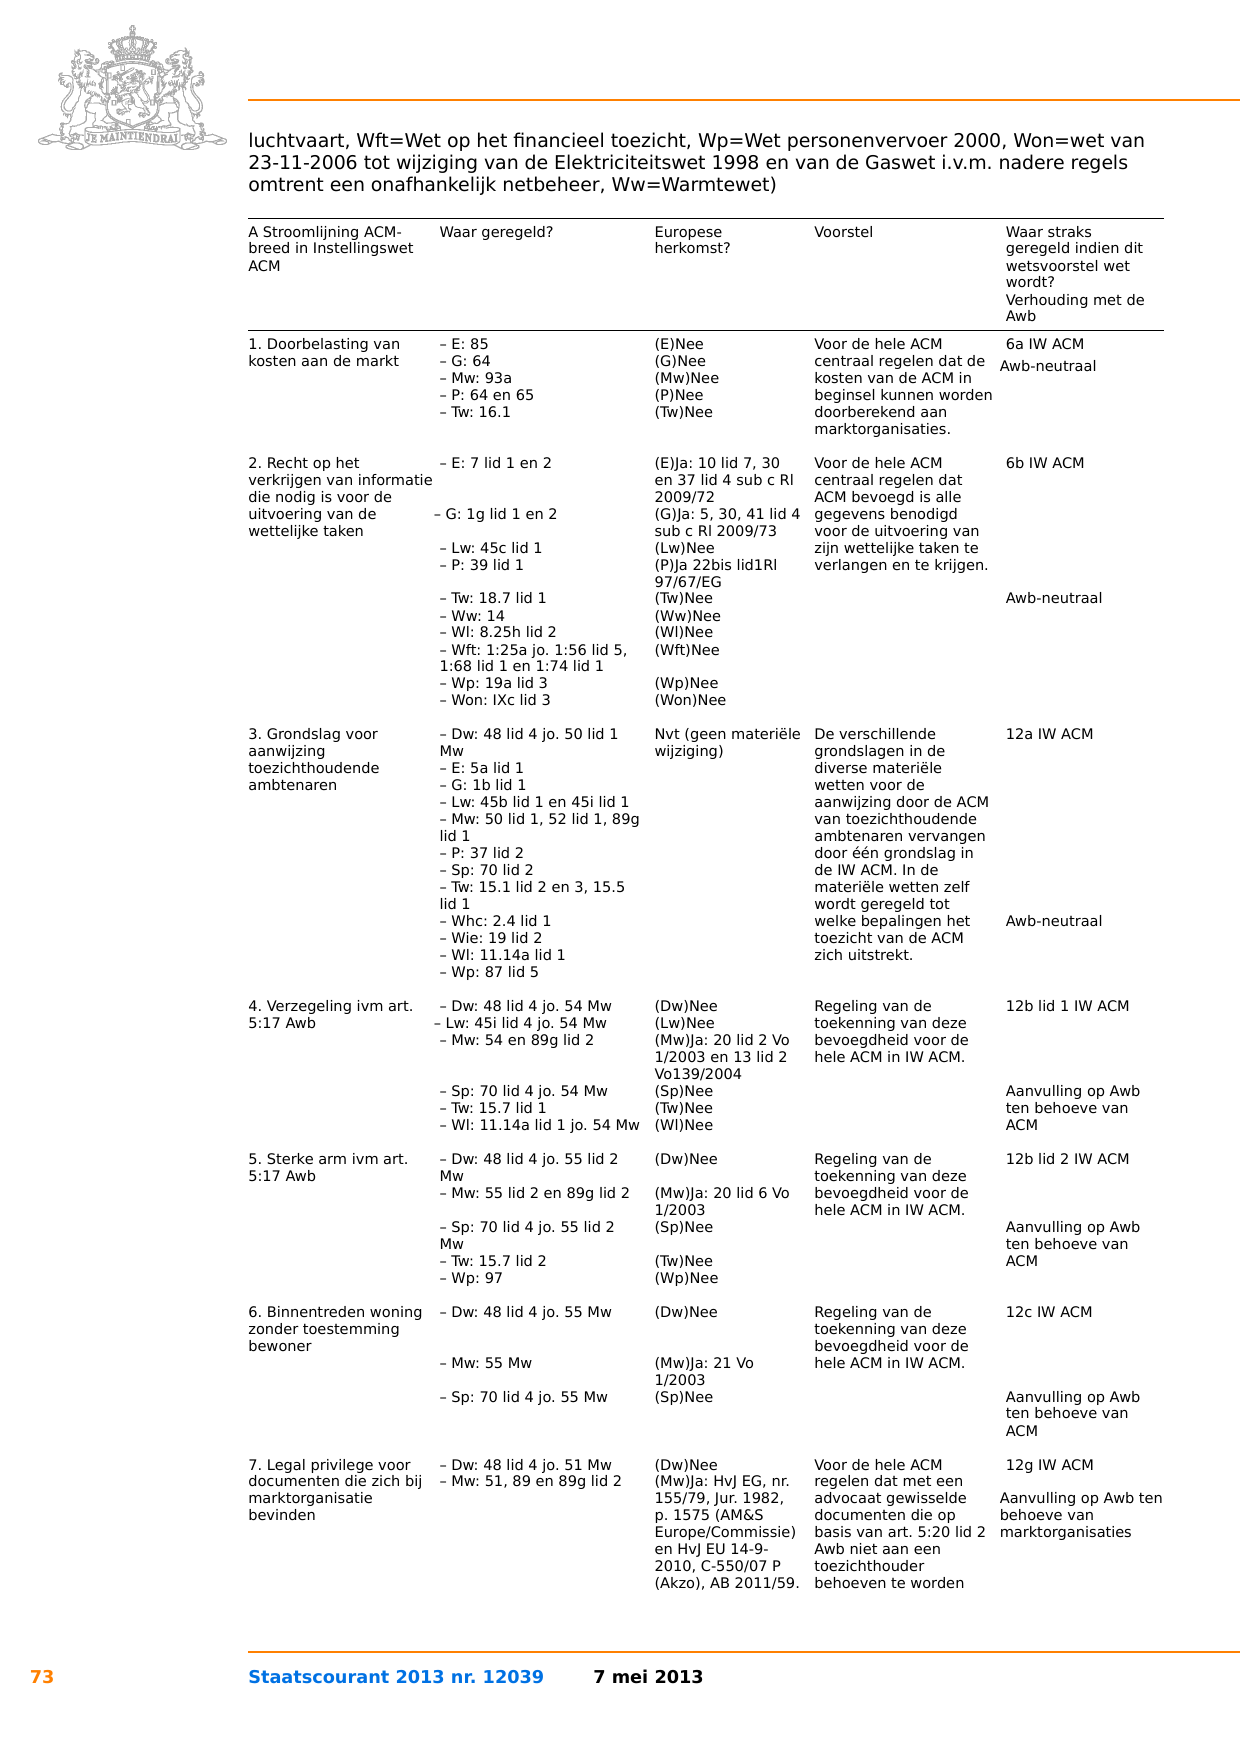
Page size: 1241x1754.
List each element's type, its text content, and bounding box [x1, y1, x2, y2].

table_cell [248, 1270, 433, 1287]
table_cell – Sp: 70 lid 4 jo. 54 Mw [434, 1083, 648, 1100]
table_cell (Dw)Nee [649, 998, 808, 1015]
table_cell [248, 675, 433, 692]
table_cell [248, 692, 433, 709]
table_cell [1000, 692, 1163, 709]
table_cell – Tw: 15.7 lid 2 [434, 1253, 648, 1269]
table_cell [1000, 1355, 1163, 1388]
table_cell (E)Ja: 10 lid 7, 30 en 37 lid 4 sub c Rl 2009/72 [649, 455, 808, 506]
table_cell 6b IW ACM [1000, 455, 1163, 506]
table_cell [649, 438, 808, 454]
table_cell [248, 1117, 433, 1134]
table_cell (Mw)Ja: 20 lid 6 Vo 1/2003 [649, 1185, 808, 1219]
table_cell [248, 590, 433, 607]
table_cell – Mw: 55 lid 2 en 89g lid 2 [434, 1185, 648, 1219]
table_cell [1000, 1015, 1163, 1032]
table_cell [1000, 1439, 1163, 1456]
table_cell 4. Verzegeling ivm art. 5:17 Awb [248, 998, 433, 1032]
table_cell Awb-neutraal [1000, 590, 1163, 607]
table_cell – Sp: 70 lid 4 jo. 55 Mw [434, 1389, 648, 1439]
table_cell [649, 709, 808, 726]
table_cell [808, 1253, 999, 1269]
table_cell 12b lid 2 IW ACM [1000, 1151, 1163, 1185]
table_cell 12b lid 1 IW ACM [1000, 998, 1163, 1015]
table_cell 6a IW ACM [1000, 331, 1163, 353]
table_cell [1000, 675, 1163, 692]
table_cell [1000, 506, 1163, 539]
table_cell [1000, 1185, 1163, 1219]
table_header A Stroomlijning ACM-breed in Instellingswet ACM [248, 219, 433, 330]
table_cell [248, 608, 433, 624]
table_cell [808, 590, 999, 607]
table_cell [248, 1287, 433, 1303]
table_cell [248, 1253, 433, 1269]
table_header Waar geregeld? [434, 219, 648, 330]
table_cell Regeling van de toekenning van deze bevoegdheid voor de hele ACM in IW ACM. [808, 1304, 999, 1388]
table_cell [1000, 641, 1163, 675]
table_cell – Tw: 15.7 lid 1 [434, 1100, 648, 1117]
table_cell (Tw)Nee [649, 590, 808, 607]
table_cell – Wp: 97 [434, 1270, 648, 1287]
table_cell (P)Ja 22bis lid1Rl 97/67/EG [649, 556, 808, 590]
table_cell (Wp)Nee [649, 1270, 808, 1287]
table_cell [808, 438, 999, 454]
table_cell – Ww: 14 [434, 608, 648, 624]
table_cell (Tw)Nee [649, 1100, 808, 1117]
table_cell [248, 1439, 433, 1456]
table_cell (Mw)Ja: 21 Vo 1/2003 [649, 1355, 808, 1388]
table_cell [649, 1134, 808, 1151]
table_cell [434, 1287, 648, 1303]
table_cell – Lw: 45i lid 4 jo. 54 Mw [434, 1015, 648, 1032]
table_cell – Won: IXc lid 3 [434, 692, 648, 709]
table_cell (Wp)Nee [649, 675, 808, 692]
table_cell (Lw)Nee [649, 540, 808, 556]
table_cell – Wl: 11.14a lid 1 jo. 54 Mw [434, 1117, 648, 1134]
table_cell 12c IW ACM [1000, 1304, 1163, 1321]
table_cell [1000, 709, 1163, 726]
table_cell [248, 1219, 433, 1253]
table_cell [808, 1100, 999, 1117]
table_cell [1000, 608, 1163, 624]
table_cell 7. Legal privilege voor documenten die zich bij marktorganisatie bevinden [248, 1456, 433, 1592]
table_cell [808, 1117, 999, 1134]
table_cell – Whc: 2.4 lid 1 – Wie: 19 lid 2 – Wl: 11.14a lid 1 – Wp: 87 lid 5 [434, 913, 648, 981]
table_cell 12g IW ACM [1000, 1456, 1163, 1473]
table_cell [248, 540, 433, 556]
table_cell [1000, 1134, 1163, 1151]
table_cell 2. Recht op het verkrijgen van informatie die nodig is voor de uitvoering van de wettelijke taken [248, 455, 433, 539]
table_cell [434, 981, 648, 998]
table_cell [1000, 1321, 1163, 1354]
table_cell [434, 1439, 648, 1456]
table_cell 12a IW ACM [1000, 726, 1163, 913]
table_cell – E: 7 lid 1 en 2 [434, 455, 648, 506]
table_cell Regeling van de toekenning van deze bevoegdheid voor de hele ACM in IW ACM. [808, 1151, 999, 1219]
table_cell – Tw: 18.7 lid 1 [434, 590, 648, 607]
table_header Waar straks geregeld indien dit wetsvoorstel wet wordt? Verhouding met de Awb [1000, 219, 1163, 330]
table_cell (Wft)Nee [649, 641, 808, 675]
table_cell [808, 1270, 999, 1287]
table_cell [1000, 556, 1163, 590]
table_cell – Lw: 45c lid 1 [434, 540, 648, 556]
table_cell – E: 85 – G: 64 – Mw: 93a – P: 64 en 65 – Tw: 16.1 [434, 331, 648, 438]
table_cell [808, 1439, 999, 1456]
table_cell [248, 556, 433, 590]
table_cell Voor de hele ACM centraal regelen dat de kosten van de ACM in beginsel kunnen worden doorberekend aan marktorganisaties. [808, 331, 999, 438]
table_cell (Sp)Nee [649, 1083, 808, 1100]
table_cell – P: 39 lid 1 [434, 556, 648, 590]
table_cell [1000, 438, 1163, 454]
table_cell (Wl)Nee [649, 1117, 808, 1134]
table_header Voorstel [808, 219, 999, 330]
table_cell [248, 1389, 433, 1439]
table_cell (Dw)Nee (Mw)Ja: HvJ EG, nr. 155/79, Jur. 1982, p. 1575 (AM&S Europe/Commissie) en HvJ EU 14-9-2010, C-550/07 P (Akzo), AB 2011/59. [649, 1456, 808, 1592]
table_cell – Dw: 48 lid 4 jo. 55 Mw [434, 1304, 648, 1354]
table_cell – Dw: 48 lid 4 jo. 54 Mw [434, 998, 648, 1015]
picture [38, 25, 227, 150]
table_cell Awb-neutraal [1000, 913, 1163, 981]
table_cell (Wl)Nee [649, 624, 808, 641]
table_cell – Sp: 70 lid 4 jo. 55 lid 2 Mw [434, 1219, 648, 1253]
table_cell – Dw: 48 lid 4 jo. 51 Mw – Mw: 51, 89 en 89g lid 2 [434, 1456, 648, 1592]
table_cell [808, 1389, 999, 1439]
table_cell [808, 1134, 999, 1151]
table_cell (Dw)Nee [649, 1151, 808, 1185]
table_cell Aanvulling op Awb ten behoeve van ACM [1000, 1083, 1163, 1134]
table_cell – Dw: 48 lid 4 jo. 55 lid 2 Mw [434, 1151, 648, 1185]
table_cell [808, 1287, 999, 1303]
table_cell [248, 1134, 433, 1151]
table_cell (Sp)Nee [649, 1219, 808, 1253]
table_cell (Lw)Nee [649, 1015, 808, 1032]
table_cell [248, 1355, 433, 1388]
table_cell – Mw: 54 en 89g lid 2 [434, 1032, 648, 1083]
table_cell (G)Ja: 5, 30, 41 lid 4 sub c Rl 2009/73 [649, 506, 808, 539]
table_cell 1. Doorbelasting van kosten aan de markt [248, 331, 433, 438]
table_cell [1000, 1287, 1163, 1303]
table_cell [808, 608, 999, 624]
table_cell [434, 709, 648, 726]
table_cell 5. Sterke arm ivm art. 5:17 Awb [248, 1151, 433, 1185]
table_cell (Ww)Nee [649, 608, 808, 624]
table_cell [434, 438, 648, 454]
table_cell [1000, 624, 1163, 641]
table_cell (Dw)Nee [649, 1304, 808, 1354]
table_cell (Won)Nee [649, 692, 808, 709]
table_cell [808, 981, 999, 998]
table_cell – Dw: 48 lid 4 jo. 50 lid 1 Mw – E: 5a lid 1 – G: 1b lid 1 – Lw: 45b lid 1 en 45i lid 1 – Mw: 50 lid 1, 52 lid 1, 89g lid 1 – P: 37 lid 2 – Sp: 70 lid 2 – Tw: 15.1 lid 2 en 3, 15.5 lid 1 [434, 726, 648, 913]
text luchtvaart, Wft=Wet op het financieel toezicht, Wp=Wet personenvervoer 2000, Won=wet van 23-11-2006 tot wijziging van de Elektriciteitswet 1998 en van de Gaswet i.v.m. nadere regels omtrent een onafhankelijk netbeheer, Ww=Warmtewet) [248, 130, 1163, 196]
table_cell [248, 913, 433, 981]
table_cell [248, 1185, 433, 1219]
table_cell Nvt (geen materiële wijziging) [649, 726, 808, 913]
table_cell [649, 1287, 808, 1303]
table_cell [808, 692, 999, 709]
table_cell 3. Grondslag voor aanwijzing toezichthoudende ambtenaren [248, 726, 433, 913]
table_cell [248, 1032, 433, 1083]
table_cell 6. Binnentreden woning zonder toestemming bewoner [248, 1304, 433, 1354]
table_cell Voor de hele ACM regelen dat met een advocaat gewisselde documenten die op basis van art. 5:20 lid 2 Awb niet aan een toezichthouder behoeven te worden [808, 1456, 999, 1592]
table_cell [649, 981, 808, 998]
table_cell Voor de hele ACM centraal regelen dat ACM bevoegd is alle gegevens benodigd voor de uitvoering van zijn wettelijke taken te verlangen en te krijgen. [808, 455, 999, 590]
table_cell De verschillende grondslagen in de diverse materiële wetten voor de aanwijzing door de ACM van toezichthoudende ambtenaren vervangen door één grondslag in de IW ACM. In de materiële wetten zelf wordt geregeld tot welke bepalingen het toezicht van de ACM zich uitstrekt. [808, 726, 999, 981]
table_cell Regeling van de toekenning van deze bevoegdheid voor de hele ACM in IW ACM. [808, 998, 999, 1083]
table_cell [808, 1219, 999, 1253]
table_cell [248, 641, 433, 675]
table_cell [649, 1439, 808, 1456]
table_cell Aanvulling op Awb ten behoeve van ACM [1000, 1389, 1163, 1439]
table_cell [1000, 1473, 1163, 1490]
table_cell [248, 1083, 433, 1100]
table_cell [248, 1100, 433, 1117]
table_cell Aanvulling op Awb ten behoeve van marktorganisaties [1000, 1490, 1163, 1592]
table_cell (Tw)Nee [649, 1253, 808, 1269]
table_cell [1000, 1032, 1163, 1083]
table_cell (Sp)Nee [649, 1389, 808, 1439]
table_cell – Wft: 1:25a jo. 1:56 lid 5, 1:68 lid 1 en 1:74 lid 1 [434, 641, 648, 675]
table_cell [808, 624, 999, 641]
table_cell – Wp: 19a lid 3 [434, 675, 648, 692]
table_header Europese herkomst? [649, 219, 808, 330]
table_cell [808, 675, 999, 692]
table_cell – G: 1g lid 1 en 2 [434, 506, 648, 539]
table_cell [649, 913, 808, 981]
table_cell [248, 709, 433, 726]
table_cell [248, 624, 433, 641]
table_cell [808, 1083, 999, 1100]
table_cell – Wl: 8.25h lid 2 [434, 624, 648, 641]
table_cell – Mw: 55 Mw [434, 1355, 648, 1388]
table_cell [248, 981, 433, 998]
table_cell (E)Nee (G)Nee (Mw)Nee (P)Nee (Tw)Nee [649, 331, 808, 438]
table_cell [1000, 540, 1163, 556]
table_cell Aanvulling op Awb ten behoeve van ACM [1000, 1219, 1163, 1287]
table_cell [434, 1134, 648, 1151]
table_cell [1000, 981, 1163, 998]
table_cell Awb-neutraal [1000, 353, 1163, 438]
table_cell [808, 709, 999, 726]
table_cell [248, 438, 433, 454]
table_cell [808, 641, 999, 675]
table_cell (Mw)Ja: 20 lid 2 Vo 1/2003 en 13 lid 2 Vo139/2004 [649, 1032, 808, 1083]
